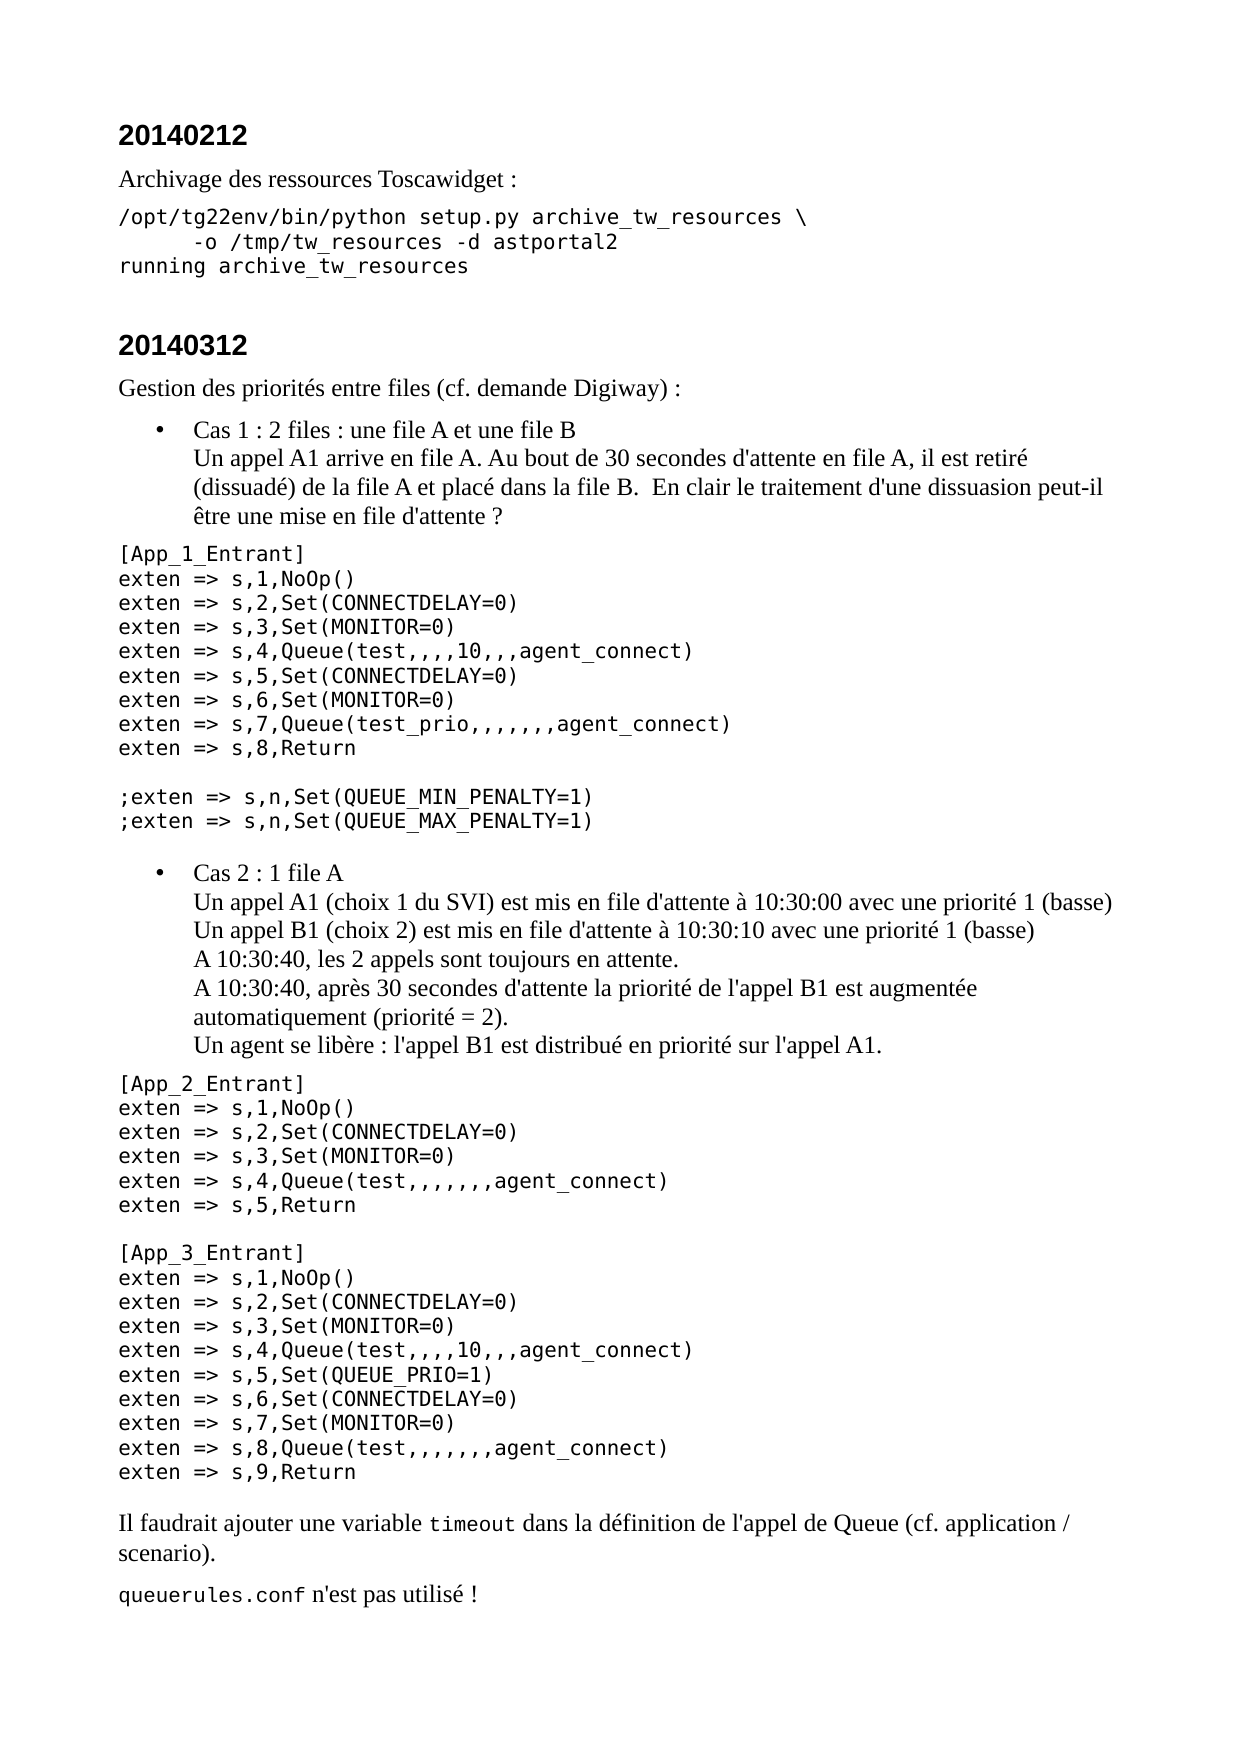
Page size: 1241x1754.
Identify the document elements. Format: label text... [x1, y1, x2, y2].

subtitle 20140212 [118, 118, 1122, 152]
text exten => s,4,Queue(test,,,,10,,,agent_connect) [118, 639, 1122, 664]
text exten => s,5,Return [118, 1193, 1122, 1217]
text exten => s,3,Set(MONITOR=0) [118, 1314, 1122, 1338]
text exten => s,1,NoOp() [118, 1096, 1122, 1120]
text exten => s,8,Return [118, 736, 1122, 761]
text queuerules.conf n'est pas utilisé ! [118, 1579, 1122, 1609]
text ;exten => s,n,Set(QUEUE_MIN_PENALTY=1) [118, 785, 1122, 809]
text exten => s,4,Queue(test,,,,,,,agent_connect) [118, 1169, 1122, 1193]
text [App_1_Entrant] [118, 542, 1122, 567]
text Il faudrait ajouter une variable timeout dans la définition de l'appel de Queue (cf. application / scenario). [118, 1508, 1122, 1567]
text /opt/tg22env/bin/python setup.py archive_tw_resources \ [118, 205, 1122, 230]
subtitle 20140312 [118, 327, 1122, 361]
text exten => s,4,Queue(test,,,,10,,,agent_connect) [118, 1338, 1122, 1363]
text exten => s,1,NoOp() [118, 1266, 1122, 1290]
text exten => s,6,Set(CONNECTDELAY=0) [118, 1387, 1122, 1411]
text ;exten => s,n,Set(QUEUE_MAX_PENALTY=1) [118, 809, 1122, 833]
text exten => s,6,Set(MONITOR=0) [118, 688, 1122, 712]
text exten => s,2,Set(CONNECTDELAY=0) [118, 1120, 1122, 1144]
list Cas 2 : 1 file A Un appel A1 (choix 1 du SVI) est mis en file d'attente à 10:30:00 avec une priorité 1 (basse) Un appel B1 (choix 2) est mis en file d'attente à 10:30:10 avec une priorité 1 (basse) A 10:30:40, les 2 appels sont toujours en attente. A 10:30:40, après 30 secondes d'attente la priorité de l'appel B1 est augmentée automatiquement (priorité = 2). Un agent se libère : l'appel B1 est distribué en priorité sur l'appel A1. [156, 858, 1122, 1059]
text exten => s,8,Queue(test,,,,,,,agent_connect) [118, 1436, 1122, 1460]
text exten => s,2,Set(CONNECTDELAY=0) [118, 1290, 1122, 1314]
text exten => s,1,NoOp() [118, 567, 1122, 591]
text Gestion des priorités entre files (cf. demande Digiway) : [118, 373, 1122, 402]
text exten => s,3,Set(MONITOR=0) [118, 1144, 1122, 1169]
text exten => s,5,Set(QUEUE_PRIO=1) [118, 1363, 1122, 1387]
text exten => s,2,Set(CONNECTDELAY=0) [118, 591, 1122, 615]
text exten => s,9,Return [118, 1460, 1122, 1484]
text exten => s,7,Set(MONITOR=0) [118, 1411, 1122, 1436]
text exten => s,7,Queue(test_prio,,,,,,,agent_connect) [118, 712, 1122, 736]
text [App_3_Entrant] [118, 1241, 1122, 1266]
text -o /tmp/tw_resources -d astportal2 [118, 230, 1122, 254]
text exten => s,3,Set(MONITOR=0) [118, 615, 1122, 639]
text exten => s,5,Set(CONNECTDELAY=0) [118, 664, 1122, 688]
text Archivage des ressources Toscawidget : [118, 164, 1122, 193]
text running archive_tw_resources [118, 254, 1122, 278]
text [App_2_Entrant] [118, 1072, 1122, 1096]
list Cas 1 : 2 files : une file A et une file B Un appel A1 arrive en file A. Au bout de 30 secondes d'attente en file A, il est retiré (dissuadé) de la file A et placé dans la file B. En clair le traitement d'une dissuasion peut-il être une mise en file d'attente ? [156, 415, 1122, 530]
